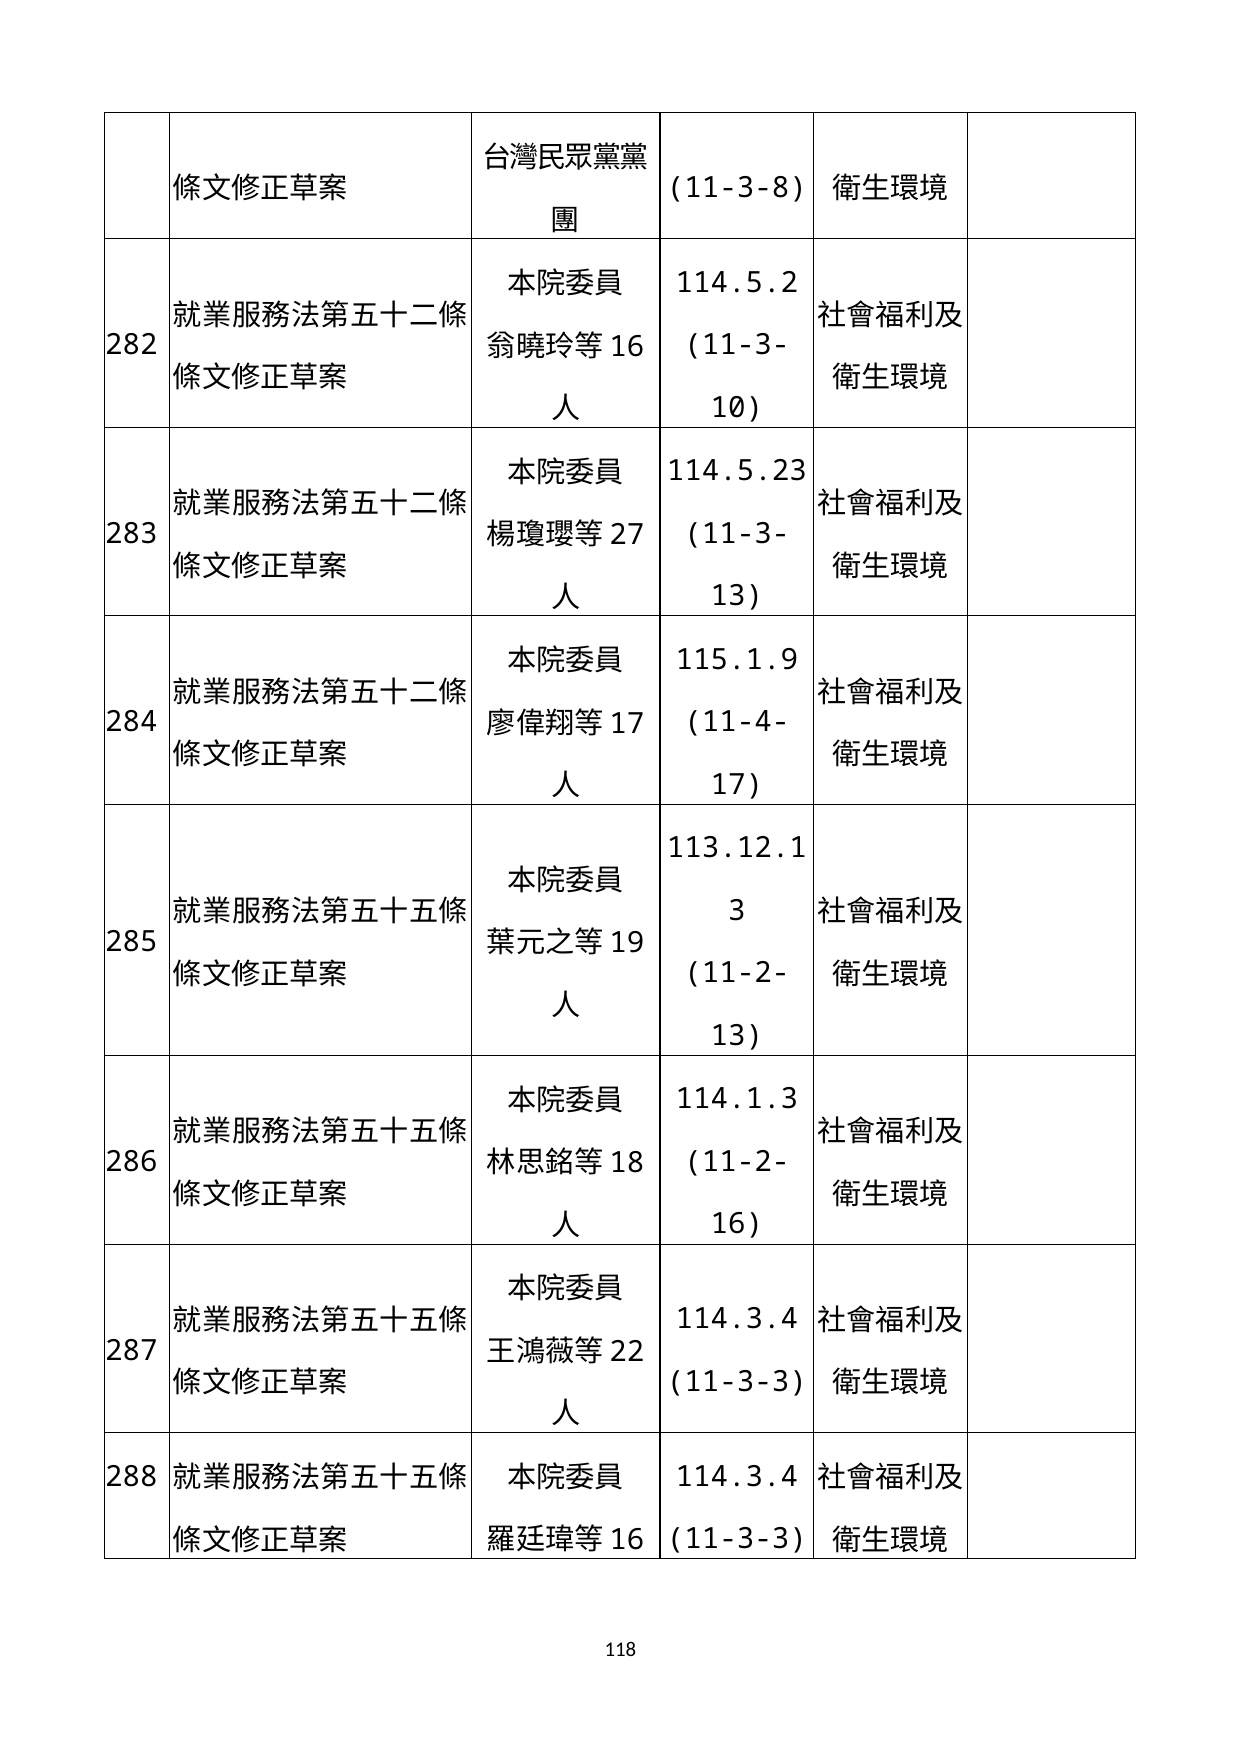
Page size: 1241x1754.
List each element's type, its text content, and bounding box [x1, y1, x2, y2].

table_cell [968, 1056, 1135, 1243]
table_cell 114.5.23 (11-3-13) [661, 428, 813, 615]
table_cell 社會福利及衛生環境 [814, 239, 967, 427]
table_cell [968, 428, 1135, 615]
table_cell 就業服務法第五十二條條文修正草案 [170, 616, 471, 804]
table_cell [105, 1433, 169, 1558]
table_cell [968, 1245, 1135, 1432]
table_cell 社會福利及衛生環境 [814, 1056, 967, 1243]
table_cell [105, 1056, 169, 1243]
table_cell 社會福利及衛生環境 [814, 805, 967, 1055]
table_cell 就業服務法第五十二條條文修正草案 [170, 428, 471, 615]
table_cell 本院委員 羅廷瑋等16 [472, 1433, 659, 1558]
table_cell 本院委員 林思銘等18人 [472, 1056, 659, 1243]
table_cell 台灣民眾黨黨團 [472, 113, 659, 238]
table_cell 社會福利及衛生環境 [814, 428, 967, 615]
table_cell 114.3.4 (11-3-3) [661, 1433, 813, 1558]
table_cell [105, 1245, 169, 1432]
table_cell 本院委員 廖偉翔等17人 [472, 616, 659, 804]
table_cell [968, 616, 1135, 804]
table_cell 條文修正草案 [170, 113, 471, 238]
table_cell 114.3.4 (11-3-3) [661, 1245, 813, 1432]
table_cell [105, 428, 169, 615]
table_cell (11-3-8) [661, 113, 813, 238]
table_cell [968, 1433, 1135, 1558]
table_cell 115.1.9 (11-4-17) [661, 616, 813, 804]
table_cell [105, 616, 169, 804]
table_cell 就業服務法第五十二條條文修正草案 [170, 239, 471, 427]
table_cell 就業服務法第五十五條條文修正草案 [170, 1056, 471, 1243]
table_cell 衛生環境 [814, 113, 967, 238]
table_cell [105, 805, 169, 1055]
table_cell [968, 239, 1135, 427]
table_cell 就業服務法第五十五條條文修正草案 [170, 1245, 471, 1432]
table_cell 社會福利及衛生環境 [814, 1433, 967, 1558]
table_cell 就業服務法第五十五條條文修正草案 [170, 805, 471, 1055]
table_cell 114.1.3 (11-2-16) [661, 1056, 813, 1243]
table_cell 113.12.13 (11-2-13) [661, 805, 813, 1055]
table_cell 本院委員 翁曉玲等16人 [472, 239, 659, 427]
table_cell 本院委員 楊瓊瓔等27人 [472, 428, 659, 615]
table_cell 社會福利及衛生環境 [814, 1245, 967, 1432]
table_cell 本院委員 王鴻薇等22人 [472, 1245, 659, 1432]
table_cell [968, 805, 1135, 1055]
table_cell 本院委員 葉元之等19人 [472, 805, 659, 1055]
table_cell [968, 113, 1135, 238]
table_cell 就業服務法第五十五條條文修正草案 [170, 1433, 471, 1558]
table_cell 社會福利及衛生環境 [814, 616, 967, 804]
table_cell [105, 239, 169, 427]
table_cell 114.5.2 (11-3-10) [661, 239, 813, 427]
table_cell [105, 113, 169, 238]
